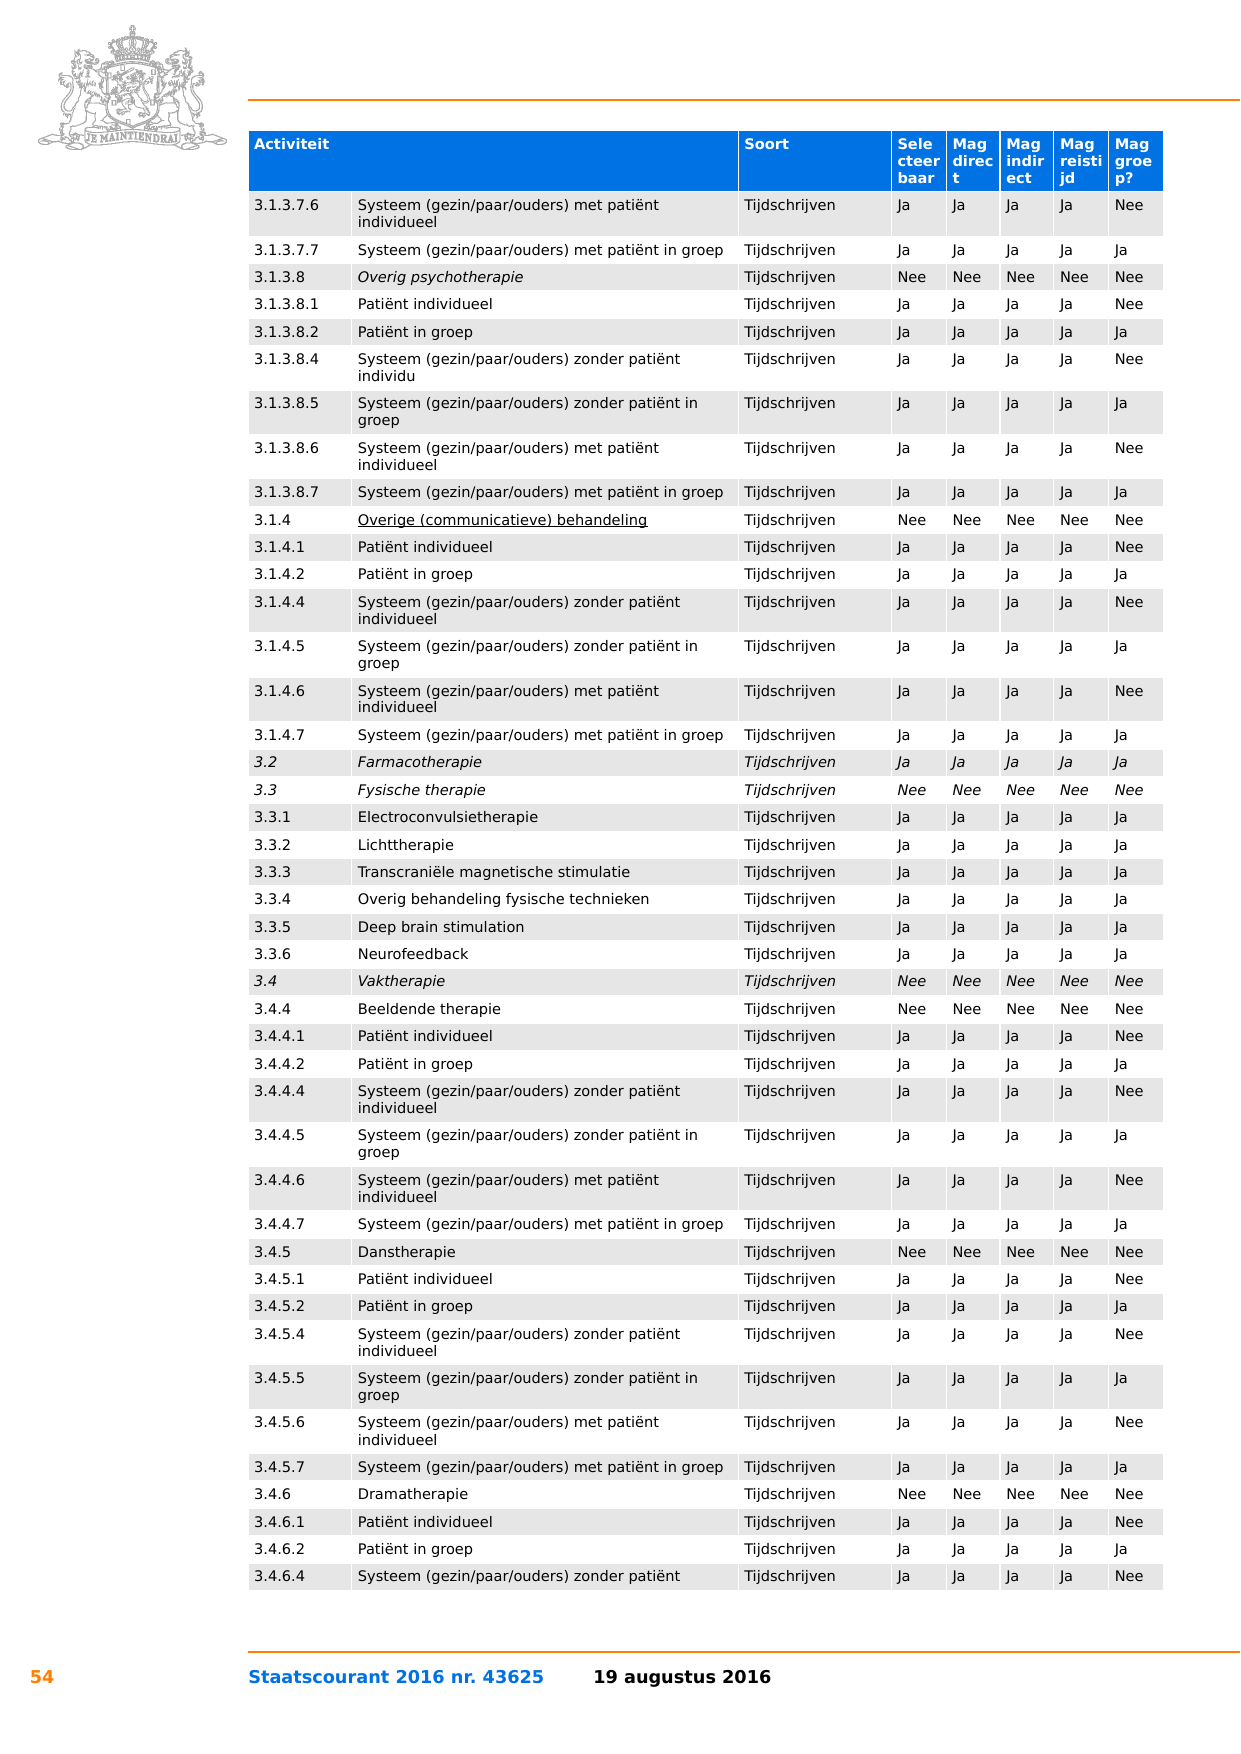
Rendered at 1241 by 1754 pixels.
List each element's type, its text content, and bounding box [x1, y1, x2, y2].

table_cell Nee [892, 507, 946, 533]
table_cell Ja [1054, 886, 1108, 913]
table_header Selecteerbaar [892, 131, 946, 191]
table_cell 3.4.4.2 [249, 1051, 351, 1077]
table_cell Ja [947, 291, 999, 318]
table_cell Ja [947, 1564, 999, 1590]
table_cell Ja [947, 534, 999, 561]
table_cell 3.1.4.1 [249, 534, 351, 561]
table_cell Nee [1109, 969, 1163, 995]
table_cell Nee [1001, 996, 1053, 1022]
table_cell Ja [892, 1509, 946, 1535]
table_cell Nee [1054, 1239, 1108, 1265]
table_cell Ja [892, 859, 946, 885]
table_cell Nee [947, 777, 999, 803]
table_cell Ja [1054, 291, 1108, 318]
table_cell Nee [947, 969, 999, 995]
table_cell Ja [892, 1321, 946, 1364]
table_cell Ja [1109, 1051, 1163, 1077]
table_cell Tijdschrijven [739, 319, 891, 345]
table_cell Ja [892, 237, 946, 263]
table_cell Ja [947, 1211, 999, 1238]
table_cell Ja [1054, 562, 1108, 588]
table_cell Ja [1001, 237, 1053, 263]
table_cell Tijdschrijven [739, 777, 891, 803]
table_cell Ja [1054, 750, 1108, 776]
table_cell Neurofeedback [352, 941, 738, 968]
table_cell Systeem (gezin/paar/ouders) zonder patiënt in groep [352, 391, 738, 434]
table_cell 3.1.3.8.1 [249, 291, 351, 318]
table_cell Ja [1109, 237, 1163, 263]
table_cell Ja [947, 722, 999, 748]
table_cell Tijdschrijven [739, 678, 891, 721]
table_cell Ja [1109, 633, 1163, 677]
table_cell 3.4.5.5 [249, 1365, 351, 1409]
table_cell Patiënt in groep [352, 562, 738, 588]
table_cell Ja [1054, 237, 1108, 263]
table_cell Ja [892, 633, 946, 677]
table_header Soort [739, 131, 891, 191]
table_cell Ja [1109, 804, 1163, 831]
table_cell Nee [947, 1481, 999, 1508]
table_cell 3.1.4.4 [249, 589, 351, 632]
table_cell Ja [947, 678, 999, 721]
table_cell Ja [1054, 832, 1108, 858]
table_cell Ja [1001, 534, 1053, 561]
table_cell Nee [892, 996, 946, 1022]
table_cell Nee [1109, 1481, 1163, 1508]
table_cell Ja [1001, 1321, 1053, 1364]
table_cell Ja [1001, 859, 1053, 885]
table_cell Ja [1001, 1294, 1053, 1320]
table_cell Systeem (gezin/paar/ouders) zonder patiënt in groep [352, 633, 738, 677]
table_cell Systeem (gezin/paar/ouders) met patiënt in groep [352, 1454, 738, 1480]
table_cell Ja [892, 479, 946, 506]
table_cell Ja [947, 1536, 999, 1563]
table_cell Ja [1054, 1078, 1108, 1122]
table_cell 3.1.3.8 [249, 264, 351, 290]
table_cell Ja [1001, 941, 1053, 968]
table_cell Nee [947, 507, 999, 533]
table_cell Nee [947, 264, 999, 290]
table_cell Ja [892, 1294, 946, 1320]
table_cell Tijdschrijven [739, 722, 891, 748]
table_cell Ja [1001, 589, 1053, 632]
table_cell Ja [947, 1051, 999, 1077]
table_cell Ja [947, 633, 999, 677]
table_cell Ja [947, 941, 999, 968]
table_cell Ja [892, 1024, 946, 1050]
table_cell Ja [1001, 562, 1053, 588]
table_cell Nee [892, 1239, 946, 1265]
table_cell 3.3.1 [249, 804, 351, 831]
table_cell Ja [892, 534, 946, 561]
table_cell Ja [1054, 192, 1108, 236]
table_cell Nee [1054, 507, 1108, 533]
table_cell Ja [1001, 886, 1053, 913]
table_cell Ja [1054, 722, 1108, 748]
table_cell Ja [1001, 804, 1053, 831]
table_cell Ja [892, 941, 946, 968]
table_cell Systeem (gezin/paar/ouders) met patiënt in groep [352, 1211, 738, 1238]
table_cell Tijdschrijven [739, 1024, 891, 1050]
table_cell Ja [1054, 1536, 1108, 1563]
table_cell Transcraniële magnetische stimulatie [352, 859, 738, 885]
table_cell Ja [947, 1123, 999, 1166]
table_cell Ja [1109, 1211, 1163, 1238]
table_cell Ja [892, 1211, 946, 1238]
table_cell 3.1.3.8.5 [249, 391, 351, 434]
table_cell Ja [1001, 678, 1053, 721]
table_cell 3.1.4.7 [249, 722, 351, 748]
table_cell Ja [1109, 722, 1163, 748]
table_cell 3.1.4.5 [249, 633, 351, 677]
table_cell Systeem (gezin/paar/ouders) met patiënt in groep [352, 722, 738, 748]
table_cell Tijdschrijven [739, 914, 891, 940]
table_cell Tijdschrijven [739, 534, 891, 561]
table_cell Systeem (gezin/paar/ouders) met patiënt individueel [352, 678, 738, 721]
table_cell Ja [1109, 914, 1163, 940]
table_cell Ja [892, 832, 946, 858]
table_cell Patiënt individueel [352, 534, 738, 561]
table_cell Ja [947, 1410, 999, 1453]
table_cell Ja [1054, 804, 1108, 831]
table_cell Ja [947, 750, 999, 776]
table_cell Tijdschrijven [739, 804, 891, 831]
table_cell Ja [1001, 291, 1053, 318]
table_cell Systeem (gezin/paar/ouders) zonder patiënt individu [352, 346, 738, 389]
table_cell Systeem (gezin/paar/ouders) zonder patiënt in groep [352, 1365, 738, 1409]
table_cell Ja [1109, 1294, 1163, 1320]
table_cell Tijdschrijven [739, 1294, 891, 1320]
table_cell 3.3.3 [249, 859, 351, 885]
table_cell Patiënt individueel [352, 291, 738, 318]
table_cell Ja [892, 886, 946, 913]
table_cell Ja [1109, 886, 1163, 913]
table_cell 3.3.5 [249, 914, 351, 940]
table_cell Nee [1001, 264, 1053, 290]
table_cell Patiënt individueel [352, 1266, 738, 1292]
table_header Mag direct [947, 131, 999, 191]
table_cell Ja [1054, 678, 1108, 721]
table_cell Tijdschrijven [739, 1536, 891, 1563]
table_cell Tijdschrijven [739, 237, 891, 263]
table_cell 3.4.6.4 [249, 1564, 351, 1590]
table_cell Ja [1054, 1410, 1108, 1453]
table_cell Ja [947, 319, 999, 345]
table_cell Electroconvulsietherapie [352, 804, 738, 831]
table_cell Ja [1054, 589, 1108, 632]
table_cell Ja [892, 1078, 946, 1122]
table_cell Ja [1054, 346, 1108, 389]
table_cell Nee [1109, 507, 1163, 533]
table_cell 3.3.4 [249, 886, 351, 913]
table_cell Ja [947, 346, 999, 389]
table_cell Ja [1109, 832, 1163, 858]
table_cell Ja [892, 1051, 946, 1077]
table_cell Ja [892, 391, 946, 434]
table_cell Ja [1001, 832, 1053, 858]
table_cell Nee [1109, 1024, 1163, 1050]
table_cell Ja [1109, 1454, 1163, 1480]
table_cell Tijdschrijven [739, 562, 891, 588]
table_cell Ja [892, 1365, 946, 1409]
table_cell Ja [1054, 1123, 1108, 1166]
table_cell Nee [892, 264, 946, 290]
table_cell Ja [1001, 1266, 1053, 1292]
table_cell Ja [1109, 562, 1163, 588]
table_cell Nee [1109, 1410, 1163, 1453]
table_cell Ja [1001, 391, 1053, 434]
table_cell Nee [1109, 1167, 1163, 1210]
table_cell Tijdschrijven [739, 291, 891, 318]
table_cell Overig psychotherapie [352, 264, 738, 290]
table_cell Ja [1054, 1509, 1108, 1535]
table_cell Ja [1001, 1454, 1053, 1480]
table_cell 3.3.2 [249, 832, 351, 858]
table_cell Ja [1109, 1365, 1163, 1409]
table_cell Tijdschrijven [739, 1564, 891, 1590]
table_cell Systeem (gezin/paar/ouders) met patiënt in groep [352, 237, 738, 263]
table_cell 3.2 [249, 750, 351, 776]
table_cell Nee [1109, 996, 1163, 1022]
table_cell Ja [947, 1509, 999, 1535]
table_cell Nee [1054, 996, 1108, 1022]
table_cell 3.4 [249, 969, 351, 995]
table_cell Vaktherapie [352, 969, 738, 995]
table_cell Ja [1054, 1564, 1108, 1590]
table_cell Tijdschrijven [739, 1078, 891, 1122]
table_cell Nee [1054, 969, 1108, 995]
table_cell Tijdschrijven [739, 633, 891, 677]
table_cell Nee [1054, 777, 1108, 803]
table_cell Farmacotherapie [352, 750, 738, 776]
table_cell Ja [1054, 1321, 1108, 1364]
table_cell Ja [947, 1454, 999, 1480]
table_cell Nee [1109, 346, 1163, 389]
table_cell Tijdschrijven [739, 859, 891, 885]
table_cell Ja [1054, 534, 1108, 561]
table_cell 3.4.5.6 [249, 1410, 351, 1453]
table_cell Danstherapie [352, 1239, 738, 1265]
table_cell Nee [1109, 192, 1163, 236]
table_cell Ja [947, 1078, 999, 1122]
table_cell Ja [1001, 1536, 1053, 1563]
table_cell 3.1.4 [249, 507, 351, 533]
table_cell 3.4.4.4 [249, 1078, 351, 1122]
table_cell Patiënt in groep [352, 319, 738, 345]
table_cell Ja [947, 886, 999, 913]
table_cell Ja [892, 750, 946, 776]
table_cell 3.4.5.1 [249, 1266, 351, 1292]
table_cell Deep brain stimulation [352, 914, 738, 940]
table_cell Ja [892, 291, 946, 318]
table_cell Ja [1001, 1509, 1053, 1535]
table_cell Fysische therapie [352, 777, 738, 803]
table_cell 3.4.5.4 [249, 1321, 351, 1364]
table_cell 3.4.6.2 [249, 1536, 351, 1563]
table_cell Ja [947, 479, 999, 506]
table_cell Nee [1109, 777, 1163, 803]
table_cell Nee [1054, 264, 1108, 290]
table_header Activiteit [249, 131, 738, 191]
table_cell Nee [1109, 1078, 1163, 1122]
table_cell Tijdschrijven [739, 1481, 891, 1508]
table_cell Ja [947, 1321, 999, 1364]
table_cell Ja [947, 237, 999, 263]
table_cell Ja [892, 914, 946, 940]
table_cell Nee [1001, 507, 1053, 533]
table_cell Ja [1054, 941, 1108, 968]
table_cell Ja [1054, 479, 1108, 506]
table_cell Tijdschrijven [739, 1211, 891, 1238]
table_cell Tijdschrijven [739, 192, 891, 236]
table_cell Ja [947, 832, 999, 858]
table_cell Ja [892, 1454, 946, 1480]
table_cell Ja [1001, 479, 1053, 506]
table_cell Ja [892, 1536, 946, 1563]
table_cell Nee [892, 777, 946, 803]
table_cell Ja [1054, 1294, 1108, 1320]
table_cell Ja [892, 192, 946, 236]
table_cell Tijdschrijven [739, 750, 891, 776]
table_cell Ja [1001, 192, 1053, 236]
table_cell Ja [892, 319, 946, 345]
table_cell Ja [1054, 391, 1108, 434]
table_cell Beeldende therapie [352, 996, 738, 1022]
table_cell Nee [892, 969, 946, 995]
table_cell Tijdschrijven [739, 435, 891, 478]
table_cell Nee [1109, 1321, 1163, 1364]
table_cell Ja [1001, 1123, 1053, 1166]
table_cell Tijdschrijven [739, 1051, 891, 1077]
table_cell 3.4.4.6 [249, 1167, 351, 1210]
table_cell Ja [1001, 346, 1053, 389]
table_cell Tijdschrijven [739, 1321, 891, 1364]
table_cell Tijdschrijven [739, 1266, 891, 1292]
table_cell Tijdschrijven [739, 264, 891, 290]
table_cell Ja [947, 1365, 999, 1409]
table_cell Patiënt individueel [352, 1024, 738, 1050]
table_cell 3.3.6 [249, 941, 351, 968]
table_header Mag groep? [1109, 131, 1163, 191]
table_cell Systeem (gezin/paar/ouders) zonder patiënt individueel [352, 589, 738, 632]
table_cell Nee [1109, 1509, 1163, 1535]
table_cell Ja [1054, 319, 1108, 345]
table_cell Nee [1109, 264, 1163, 290]
table_cell Nee [1109, 1564, 1163, 1590]
table_cell Nee [947, 1239, 999, 1265]
table_cell Lichttherapie [352, 832, 738, 858]
table_cell Ja [1001, 914, 1053, 940]
table_cell Nee [1001, 1481, 1053, 1508]
table_cell 3.4.4.5 [249, 1123, 351, 1166]
table_cell Ja [1001, 319, 1053, 345]
table_cell Systeem (gezin/paar/ouders) met patiënt individueel [352, 1167, 738, 1210]
table_cell 3.4.4.7 [249, 1211, 351, 1238]
table_cell Systeem (gezin/paar/ouders) met patiënt individueel [352, 192, 738, 236]
table_cell Nee [892, 1481, 946, 1508]
table_cell Ja [1001, 633, 1053, 677]
table_cell Nee [1109, 534, 1163, 561]
table_cell Ja [892, 1123, 946, 1166]
table_cell Ja [1001, 1024, 1053, 1050]
table_cell Ja [1054, 1051, 1108, 1077]
table_cell Ja [947, 589, 999, 632]
table_cell Tijdschrijven [739, 1167, 891, 1210]
table_cell Ja [1001, 1564, 1053, 1590]
table_cell Ja [1001, 722, 1053, 748]
table_cell Ja [1109, 941, 1163, 968]
table_cell Systeem (gezin/paar/ouders) zonder patiënt [352, 1564, 738, 1590]
table_cell Tijdschrijven [739, 1509, 891, 1535]
table_cell Tijdschrijven [739, 1123, 891, 1166]
table_cell Ja [892, 678, 946, 721]
table_cell Nee [1109, 1239, 1163, 1265]
table_cell Ja [1001, 1211, 1053, 1238]
table_cell 3.1.3.8.7 [249, 479, 351, 506]
table_cell Systeem (gezin/paar/ouders) zonder patiënt individueel [352, 1078, 738, 1122]
table_cell Nee [1109, 589, 1163, 632]
table_cell Systeem (gezin/paar/ouders) zonder patiënt individueel [352, 1321, 738, 1364]
table_cell Ja [1001, 750, 1053, 776]
table_cell Ja [1054, 435, 1108, 478]
table_cell Ja [892, 1167, 946, 1210]
table_cell Tijdschrijven [739, 1410, 891, 1453]
table_cell Ja [947, 192, 999, 236]
table_cell Patiënt in groep [352, 1536, 738, 1563]
table_cell Ja [1054, 1024, 1108, 1050]
table_cell Tijdschrijven [739, 886, 891, 913]
table_cell Nee [1109, 1266, 1163, 1292]
table_cell Ja [1001, 1167, 1053, 1210]
table_cell 3.1.3.8.4 [249, 346, 351, 389]
table_cell Ja [1054, 1167, 1108, 1210]
table_cell Patiënt in groep [352, 1294, 738, 1320]
table_cell Tijdschrijven [739, 996, 891, 1022]
table_cell 3.4.4 [249, 996, 351, 1022]
table_cell Systeem (gezin/paar/ouders) met patiënt individueel [352, 435, 738, 478]
table_cell Ja [1109, 391, 1163, 434]
table_cell 3.4.5 [249, 1239, 351, 1265]
table_cell Ja [1054, 1211, 1108, 1238]
table_cell Tijdschrijven [739, 1365, 891, 1409]
table_header Mag indirect [1001, 131, 1053, 191]
table_cell Ja [1109, 1123, 1163, 1166]
table_cell Ja [947, 1024, 999, 1050]
table_cell Tijdschrijven [739, 969, 891, 995]
table_cell Tijdschrijven [739, 346, 891, 389]
table_cell Ja [947, 1266, 999, 1292]
table_cell Ja [1054, 633, 1108, 677]
table_cell Ja [892, 1410, 946, 1453]
table_cell Tijdschrijven [739, 941, 891, 968]
table_cell 3.1.3.8.6 [249, 435, 351, 478]
table_cell Nee [1001, 969, 1053, 995]
table_cell Ja [892, 804, 946, 831]
table_cell Ja [1001, 1078, 1053, 1122]
table_cell Nee [1001, 777, 1053, 803]
table_cell Ja [892, 346, 946, 389]
table_cell Ja [1109, 750, 1163, 776]
table_cell Ja [1054, 859, 1108, 885]
table_cell Ja [1054, 1266, 1108, 1292]
table_cell Ja [1001, 435, 1053, 478]
table_cell 3.4.6.1 [249, 1509, 351, 1535]
table_cell Patiënt individueel [352, 1509, 738, 1535]
table_cell Ja [1054, 1365, 1108, 1409]
table_cell 3.3 [249, 777, 351, 803]
table_cell Tijdschrijven [739, 507, 891, 533]
table_header Mag reistijd [1054, 131, 1108, 191]
table_cell Nee [1109, 291, 1163, 318]
table_cell 3.1.3.8.2 [249, 319, 351, 345]
table_cell Nee [1109, 435, 1163, 478]
table_cell Ja [1001, 1410, 1053, 1453]
table_cell Nee [1054, 1481, 1108, 1508]
table_cell Ja [1109, 1536, 1163, 1563]
table_cell Overige (communicatieve) behandeling [352, 507, 738, 533]
table_cell Ja [1001, 1051, 1053, 1077]
table_cell Tijdschrijven [739, 1239, 891, 1265]
table_cell Systeem (gezin/paar/ouders) met patiënt individueel [352, 1410, 738, 1453]
table_cell Systeem (gezin/paar/ouders) met patiënt in groep [352, 479, 738, 506]
table_cell Ja [1001, 1365, 1053, 1409]
table_cell 3.1.3.7.7 [249, 237, 351, 263]
table_cell Ja [947, 562, 999, 588]
table_cell Ja [1109, 319, 1163, 345]
table_cell Ja [947, 391, 999, 434]
table_cell Ja [1109, 859, 1163, 885]
table_cell Ja [892, 1564, 946, 1590]
table_cell Dramatherapie [352, 1481, 738, 1508]
picture [38, 25, 227, 150]
table_cell Nee [1109, 678, 1163, 721]
table_cell Overig behandeling fysische technieken [352, 886, 738, 913]
table_cell Patiënt in groep [352, 1051, 738, 1077]
table_cell Ja [947, 914, 999, 940]
table_cell Ja [1109, 479, 1163, 506]
table_cell Ja [1054, 1454, 1108, 1480]
table_cell Tijdschrijven [739, 1454, 891, 1480]
table_cell 3.4.5.2 [249, 1294, 351, 1320]
table_cell 3.4.5.7 [249, 1454, 351, 1480]
table_cell Ja [892, 722, 946, 748]
table_cell Ja [947, 435, 999, 478]
table_cell Ja [892, 435, 946, 478]
table_cell 3.1.4.6 [249, 678, 351, 721]
table_cell Nee [947, 996, 999, 1022]
table_cell Tijdschrijven [739, 391, 891, 434]
table_cell Ja [947, 804, 999, 831]
table_cell 3.4.6 [249, 1481, 351, 1508]
table_cell Ja [892, 1266, 946, 1292]
table_cell Ja [892, 562, 946, 588]
table_cell Ja [947, 1294, 999, 1320]
table_cell Tijdschrijven [739, 832, 891, 858]
table_cell 3.4.4.1 [249, 1024, 351, 1050]
table_cell Systeem (gezin/paar/ouders) zonder patiënt in groep [352, 1123, 738, 1166]
table_cell Tijdschrijven [739, 589, 891, 632]
table_cell Ja [1054, 914, 1108, 940]
table_cell 3.1.4.2 [249, 562, 351, 588]
table_cell Ja [947, 1167, 999, 1210]
table_cell 3.1.3.7.6 [249, 192, 351, 236]
table_cell Tijdschrijven [739, 479, 891, 506]
table_cell Ja [947, 859, 999, 885]
table_cell Nee [1001, 1239, 1053, 1265]
table_cell Ja [892, 589, 946, 632]
